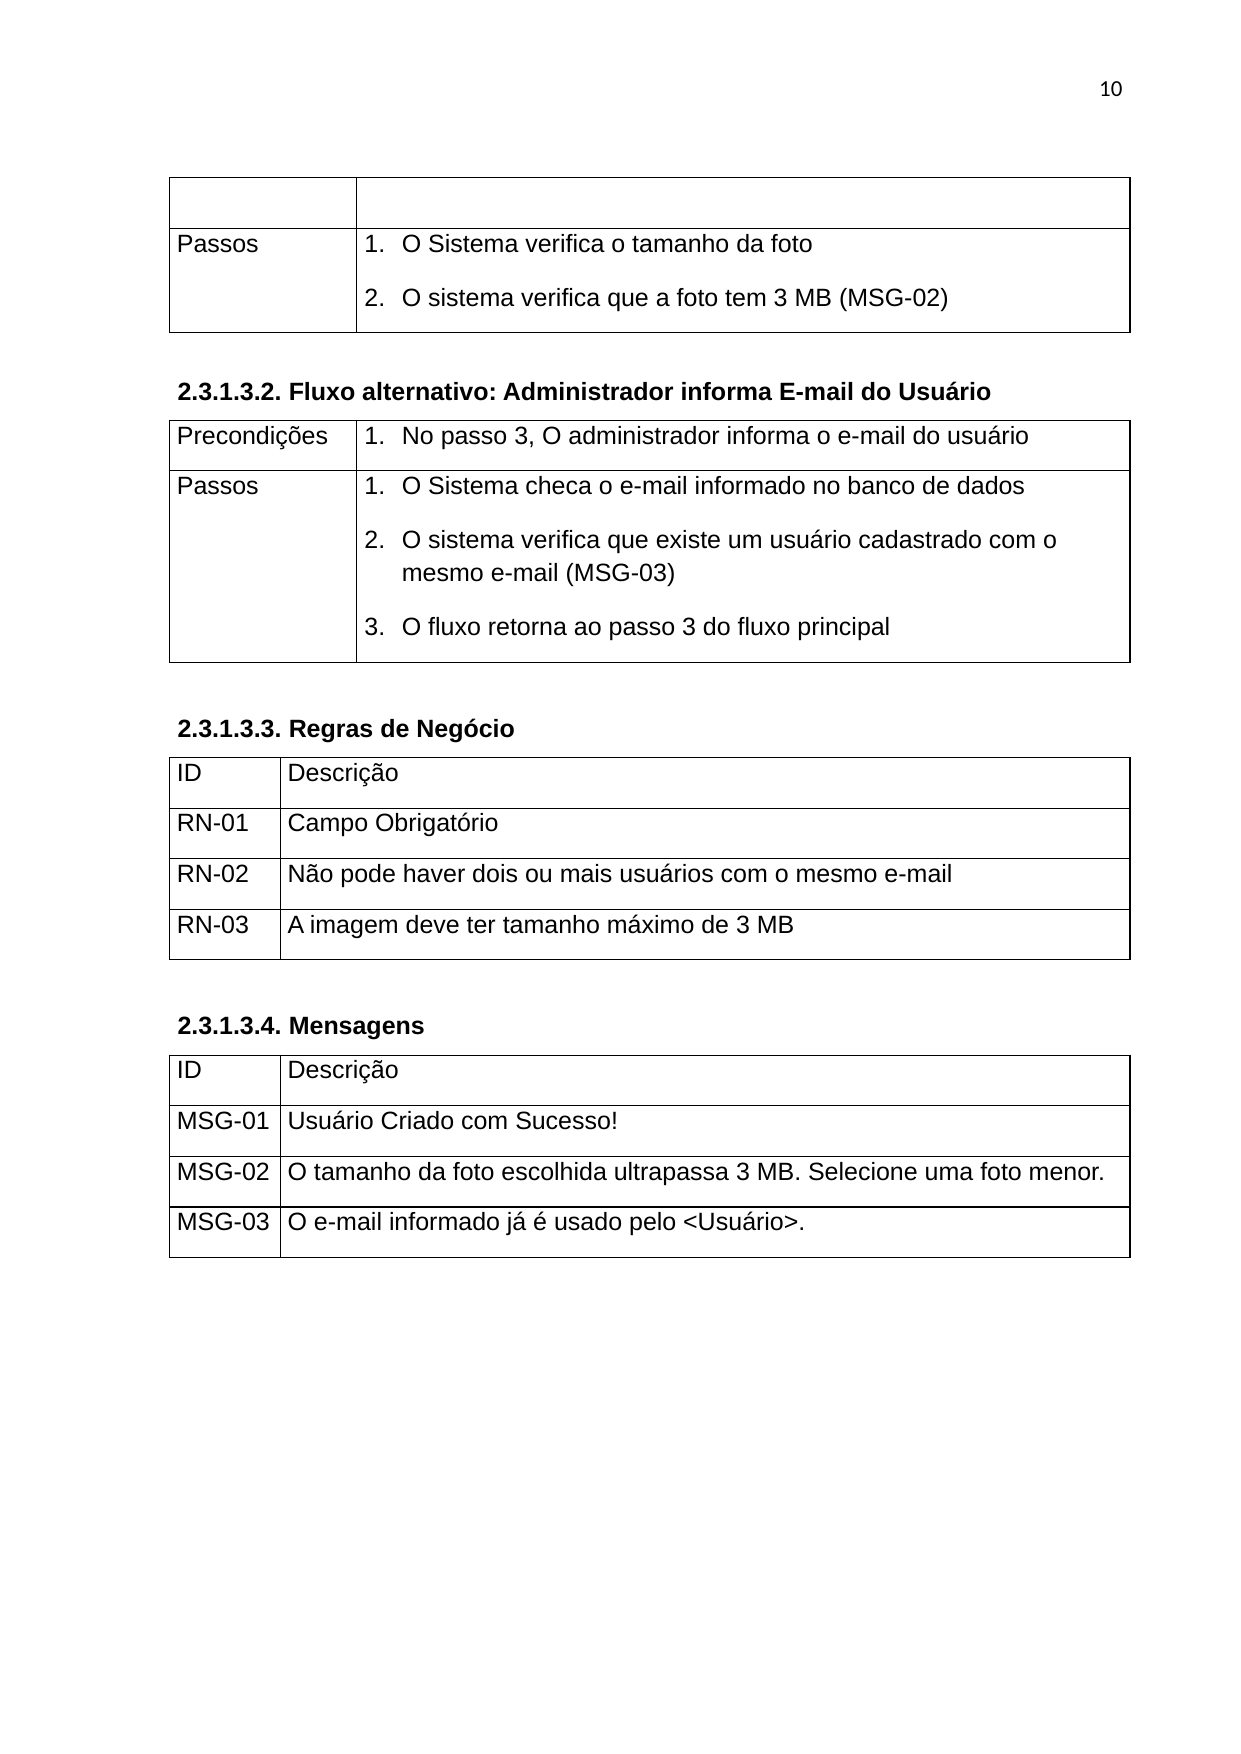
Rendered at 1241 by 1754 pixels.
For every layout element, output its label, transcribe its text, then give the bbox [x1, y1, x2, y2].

table_cell O Sistema verifica o tamanho da foto O sistema verifica que a foto tem 3 MB (MSG-02) [357, 229, 1129, 332]
table_cell RN-02 [170, 859, 280, 909]
table_cell MSG-02 [170, 1157, 280, 1206]
table_header ID [170, 1056, 280, 1105]
subtitle 2.3.1.3.2. Fluxo alternativo: Administrador informa E-mail do Usuário [177, 376, 1122, 405]
table_cell Não pode haver dois ou mais usuários com o mesmo e-mail [281, 859, 1129, 909]
table_header [357, 178, 1129, 228]
table_header ID [170, 758, 280, 807]
table_header [170, 178, 356, 228]
table_cell RN-03 [170, 910, 280, 959]
table_cell O tamanho da foto escolhida ultrapassa 3 MB. Selecione uma foto menor. [281, 1157, 1129, 1206]
table_header Descrição [281, 758, 1129, 807]
table_header Descrição [281, 1056, 1129, 1105]
table_cell O Sistema checa o e-mail informado no banco de dados O sistema verifica que existe um usuário cadastrado com o mesmo e-mail (MSG-03) O fluxo retorna ao passo 3 do fluxo principal [357, 471, 1129, 662]
subtitle 2.3.1.3.4. Mensagens [177, 1011, 1122, 1040]
table_cell Usuário Criado com Sucesso! [281, 1106, 1129, 1156]
table_cell MSG-03 [170, 1208, 280, 1257]
table_header Precondições [170, 421, 356, 470]
table_cell Passos [170, 229, 356, 332]
table_cell Passos [170, 471, 356, 662]
table_cell Campo Obrigatório [281, 809, 1129, 858]
subtitle 2.3.1.3.3. Regras de Negócio [177, 714, 1122, 742]
table_cell MSG-01 [170, 1106, 280, 1156]
table_cell O e-mail informado já é usado pelo <Usuário>. [281, 1208, 1129, 1257]
table_header No passo 3, O administrador informa o e-mail do usuário [357, 421, 1129, 470]
table_cell RN-01 [170, 809, 280, 858]
table_cell A imagem deve ter tamanho máximo de 3 MB [281, 910, 1129, 959]
